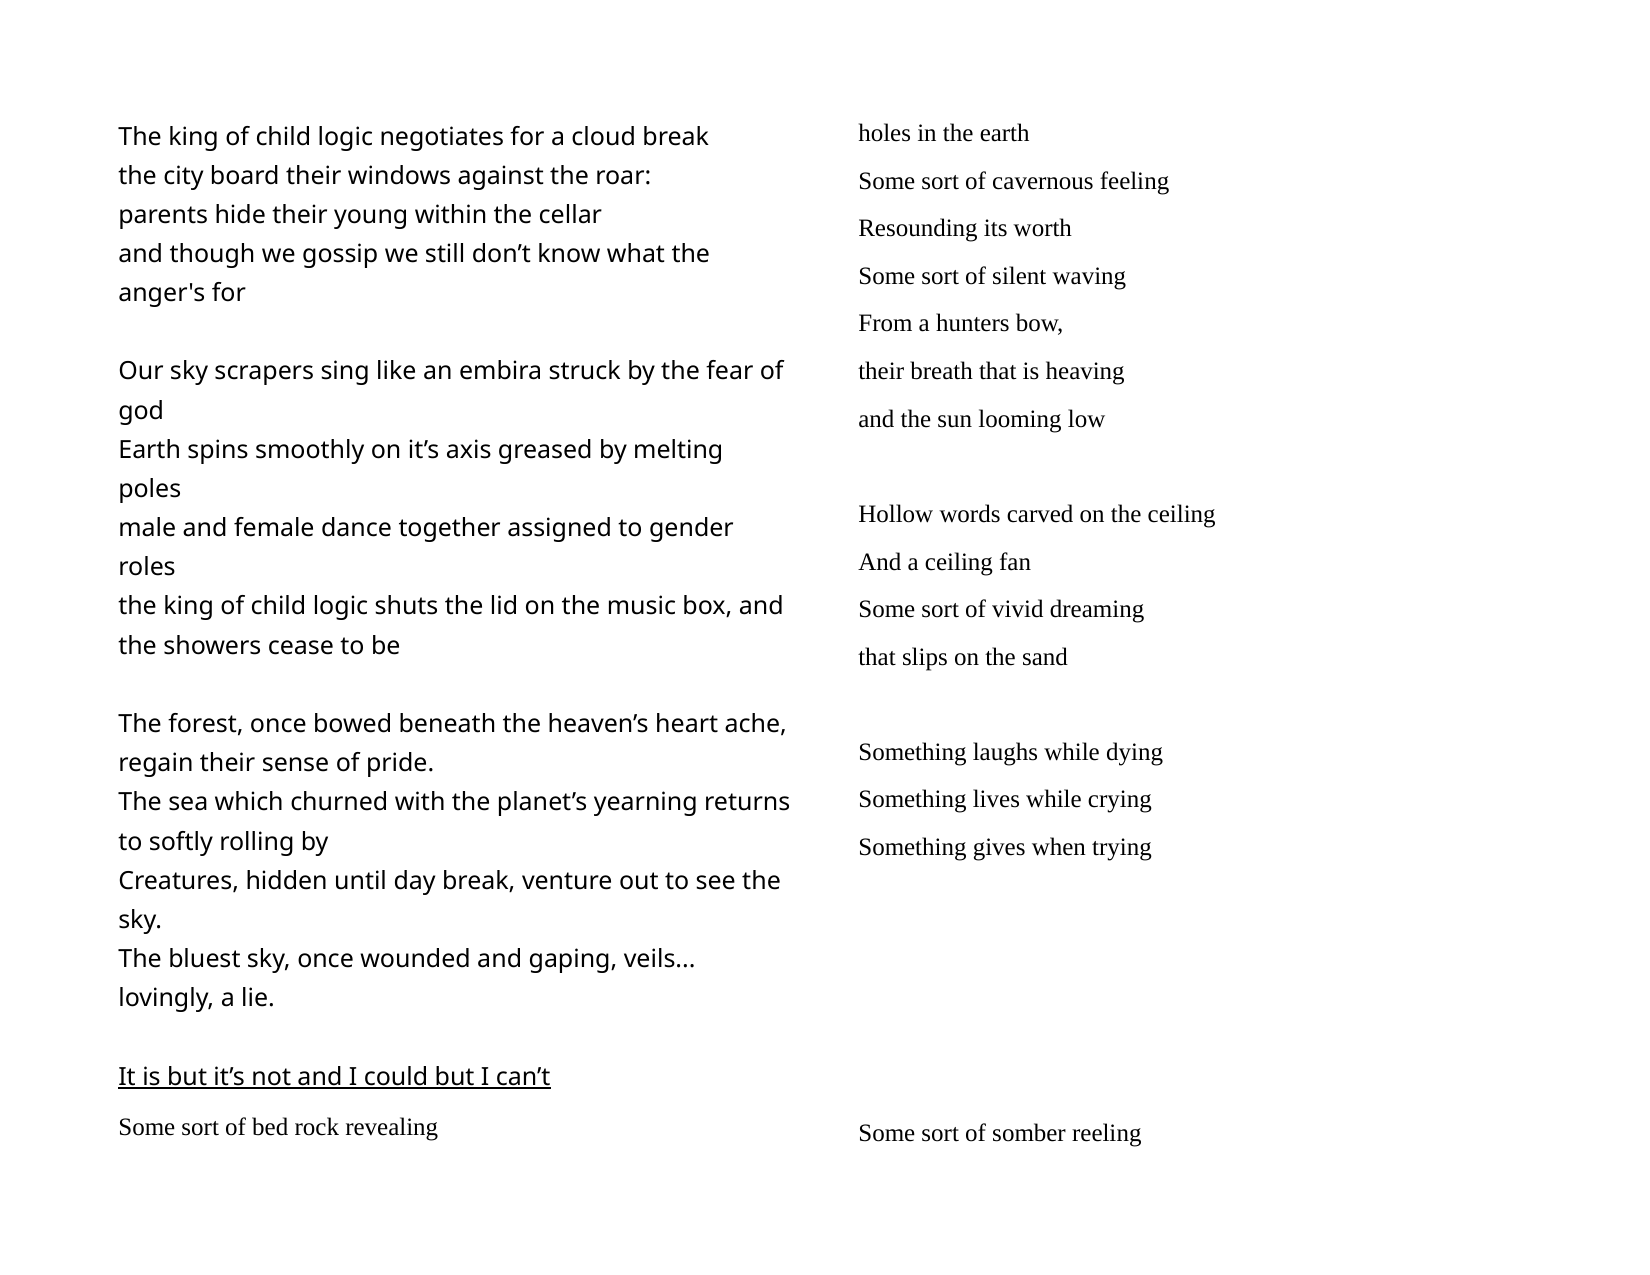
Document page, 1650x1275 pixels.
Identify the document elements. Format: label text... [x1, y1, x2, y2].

text Our sky scrapers sing like an embira struck by the fear of god [118, 353, 792, 426]
text Something laughs while dying [858, 737, 1532, 766]
text Some sort of bed rock revealing [118, 1112, 792, 1141]
text Something gives when trying [858, 832, 1532, 861]
text parents hide their young within the cellar [118, 196, 792, 231]
text It is but it’s not and I could but I can’t [118, 1058, 792, 1092]
text that slips on the sand [858, 642, 1532, 671]
text holes in the earth [858, 118, 1532, 147]
text Earth spins smoothly on it’s axis greased by melting poles [118, 431, 792, 505]
text And a ceiling fan [858, 547, 1532, 575]
text The sea which churned with the planet’s yearning returns to softly rolling by [118, 784, 792, 857]
text Creatures, hidden until day break, venture out to see the sky. [118, 862, 792, 936]
text The king of child logic negotiates for a cloud break [118, 118, 792, 152]
text The bluest sky, once wounded and gaping, veils... lovingly, a lie. [118, 941, 792, 1014]
text Something lives while crying [858, 784, 1532, 813]
text Hollow words carved on the ceiling [858, 499, 1532, 528]
text Some sort of silent waving [858, 261, 1532, 290]
text Some sort of vivid dreaming [858, 594, 1532, 623]
text the king of child logic shuts the lid on the music box, and the showers cease to be [118, 588, 792, 661]
text their breath that is heaving [858, 356, 1532, 385]
text Some sort of somber reeling [858, 1118, 1532, 1147]
text the city board their windows against the roar: [118, 157, 792, 191]
text The forest, once bowed beneath the heaven’s heart ache, regain their sense of pride. [118, 706, 792, 779]
text male and female dance together assigned to gender roles [118, 510, 792, 583]
text Some sort of cavernous feeling [858, 166, 1532, 194]
text Resounding its worth [858, 213, 1532, 242]
text From a hunters bow, [858, 308, 1532, 337]
text and the sun looming low [858, 404, 1532, 432]
text and though we gossip we still don’t know what the anger's for [118, 236, 792, 309]
